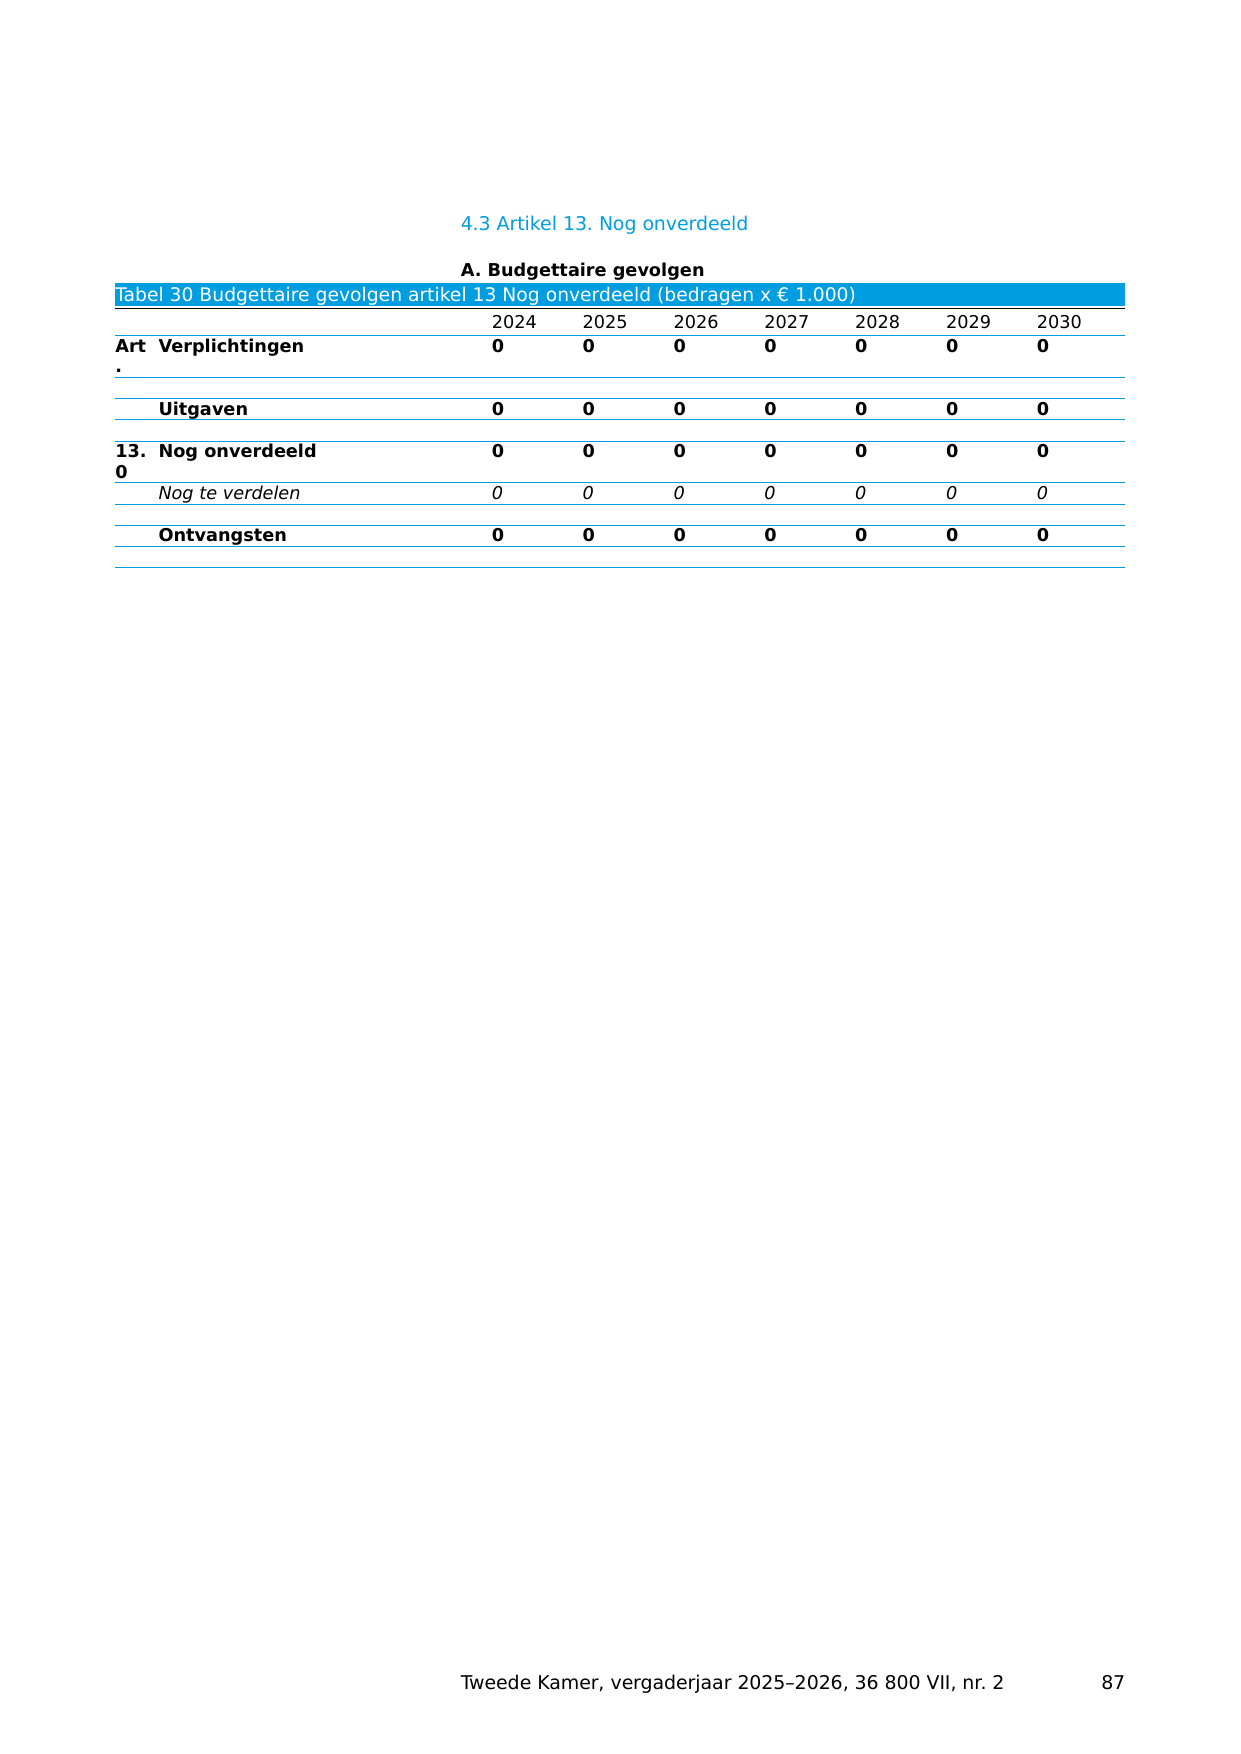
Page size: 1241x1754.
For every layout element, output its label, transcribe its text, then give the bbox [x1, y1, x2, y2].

table_cell [943, 420, 1034, 441]
table_cell 2027 [761, 309, 852, 335]
table_cell 0 [1034, 336, 1125, 377]
text A. Budgettaire gevolgen [461, 258, 1125, 281]
table_cell 0 [852, 526, 943, 546]
table_cell [761, 378, 852, 398]
table_cell [115, 505, 155, 524]
table_cell 0 [1034, 526, 1125, 546]
table_cell [1034, 547, 1125, 567]
table_cell 0 [580, 526, 670, 546]
table_cell 0 [943, 336, 1034, 377]
table_cell [155, 420, 489, 441]
table_cell [1034, 378, 1125, 398]
table_cell Verplichtingen [155, 336, 489, 377]
table_cell 0 [489, 442, 579, 482]
table_cell [761, 420, 852, 441]
table_cell [943, 547, 1034, 567]
table_cell Nog onverdeeld [155, 442, 489, 482]
table_cell 0 [761, 526, 852, 546]
table_cell 0 [1034, 483, 1125, 503]
table_cell Nog te verdelen [155, 483, 489, 503]
table_cell [761, 505, 852, 524]
table_cell 0 [489, 526, 579, 546]
table_cell 0 [670, 399, 761, 419]
table_cell 2024 [489, 309, 579, 335]
table_cell 2030 [1034, 309, 1125, 335]
table_cell 0 [580, 336, 670, 377]
title 4.3 Artikel 13. Nog onverdeeld [461, 213, 1125, 235]
table_cell Art. [115, 336, 155, 377]
table_cell Ontvangsten [155, 526, 489, 546]
table_cell [155, 378, 489, 398]
table_cell [115, 309, 155, 335]
table_cell 2029 [943, 309, 1034, 335]
table_cell 0 [761, 399, 852, 419]
table_cell [155, 309, 489, 335]
table_cell 0 [670, 336, 761, 377]
table_cell [852, 378, 943, 398]
table_cell 0 [943, 483, 1034, 503]
table_cell 0 [489, 336, 579, 377]
table_cell 2025 [580, 309, 670, 335]
table_cell 2026 [670, 309, 761, 335]
table_cell [943, 505, 1034, 524]
table_cell [115, 547, 155, 567]
table_cell [489, 547, 579, 567]
table_cell [670, 547, 761, 567]
table_cell [852, 547, 943, 567]
table_cell [155, 547, 489, 567]
table_cell 0 [580, 399, 670, 419]
table_cell 0 [1034, 399, 1125, 419]
table_cell [580, 505, 670, 524]
table_cell [115, 483, 155, 503]
table_cell [155, 505, 489, 524]
table_cell 0 [761, 483, 852, 503]
table_cell 0 [1034, 442, 1125, 482]
table_cell 0 [943, 442, 1034, 482]
table_cell [115, 420, 155, 441]
table_cell [115, 526, 155, 546]
table_cell [489, 505, 579, 524]
table_cell [670, 378, 761, 398]
table_cell [489, 420, 579, 441]
table_cell [670, 505, 761, 524]
table_cell 0 [580, 483, 670, 503]
table_cell 0 [852, 336, 943, 377]
table_cell [489, 378, 579, 398]
table_cell [761, 547, 852, 567]
table_cell [580, 378, 670, 398]
table_cell 13.0 [115, 442, 155, 482]
table_cell 0 [670, 483, 761, 503]
table_cell 0 [761, 442, 852, 482]
table_cell 0 [670, 442, 761, 482]
table_cell 0 [852, 399, 943, 419]
table_cell 0 [943, 526, 1034, 546]
table_cell Uitgaven [155, 399, 489, 419]
table_cell 0 [943, 399, 1034, 419]
table_cell 0 [852, 483, 943, 503]
table_cell 0 [761, 336, 852, 377]
table_cell 0 [489, 483, 579, 503]
table_cell 0 [670, 526, 761, 546]
table_cell [115, 378, 155, 398]
table_cell [580, 547, 670, 567]
table_cell [1034, 420, 1125, 441]
table_cell 0 [489, 399, 579, 419]
table_cell [1034, 505, 1125, 524]
table_cell [115, 399, 155, 419]
table_cell 0 [852, 442, 943, 482]
table_cell 2028 [852, 309, 943, 335]
table_cell [580, 420, 670, 441]
table_cell [852, 420, 943, 441]
table_cell [943, 378, 1034, 398]
table_cell [852, 505, 943, 524]
table_cell [670, 420, 761, 441]
table_cell 0 [580, 442, 670, 482]
